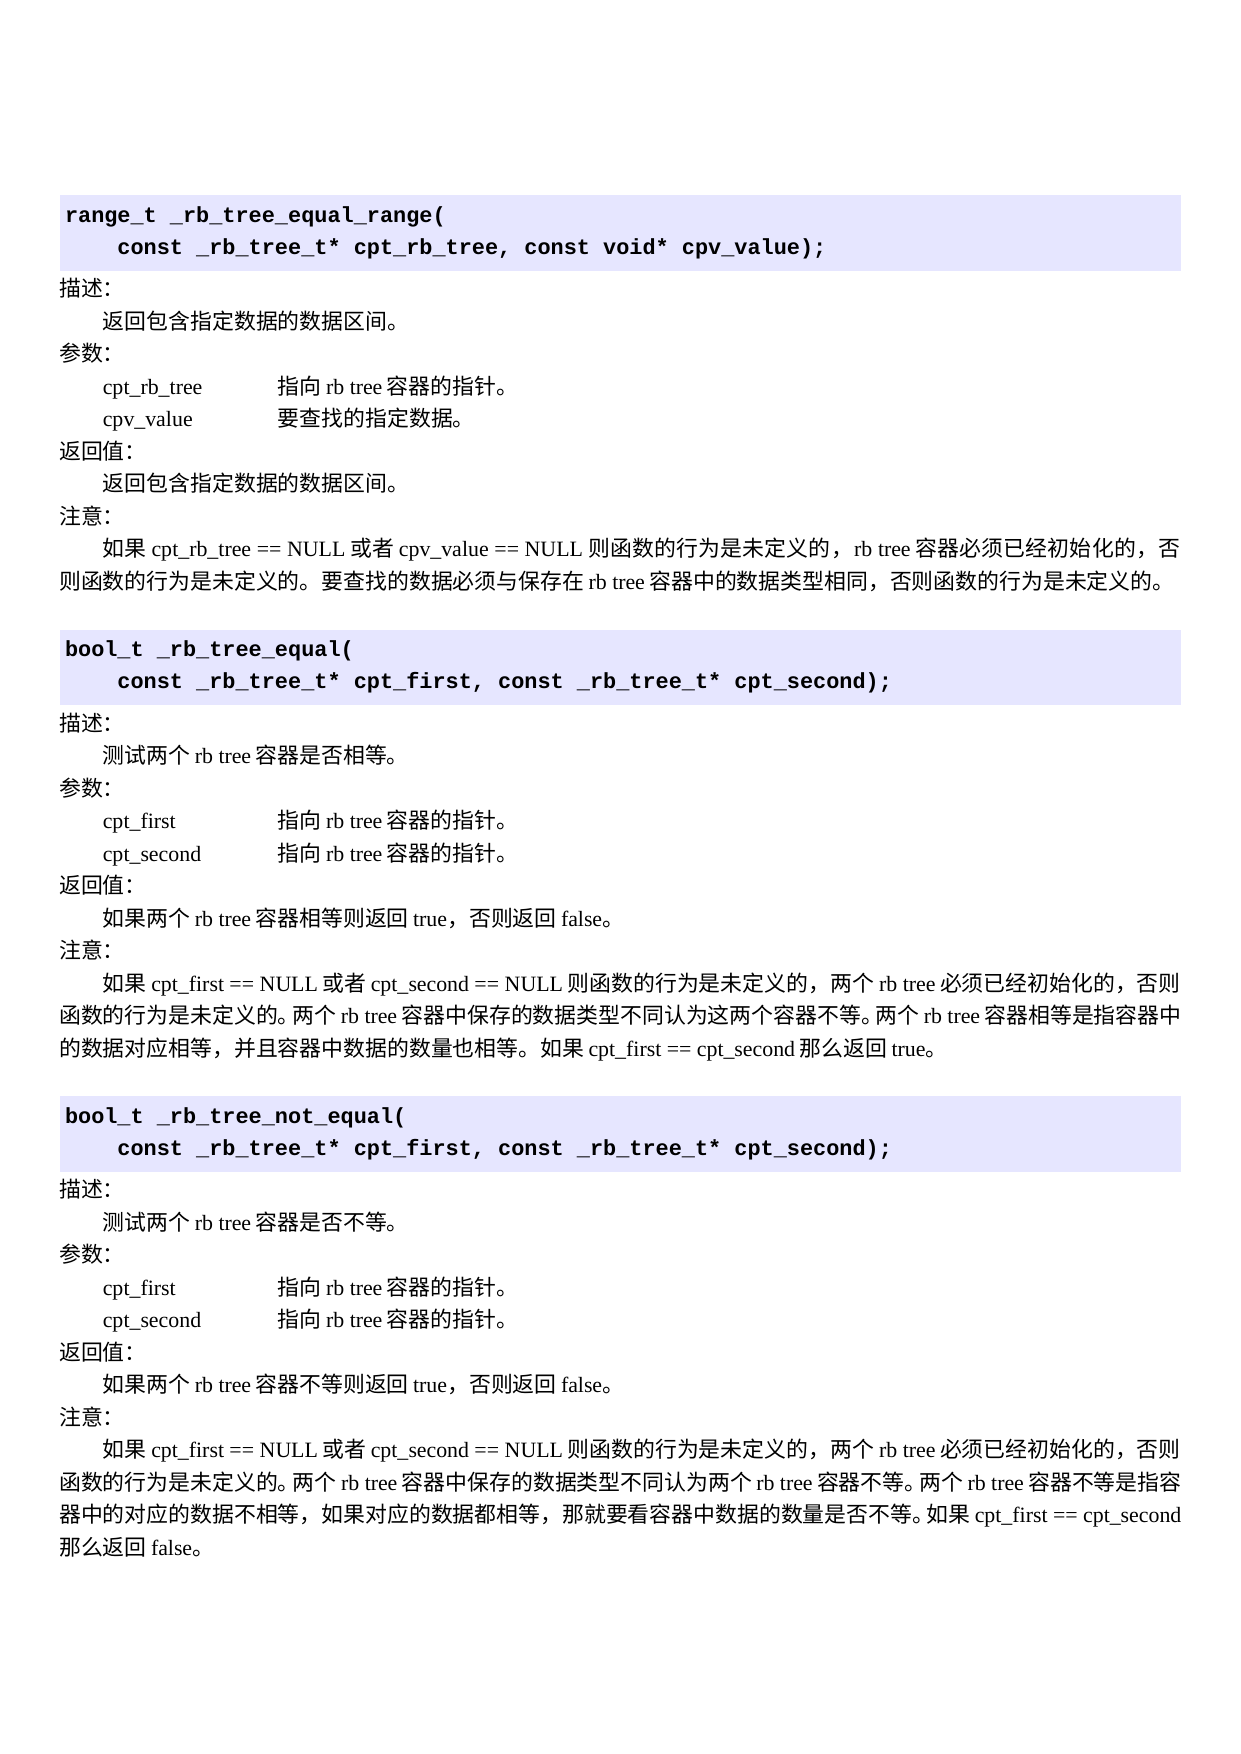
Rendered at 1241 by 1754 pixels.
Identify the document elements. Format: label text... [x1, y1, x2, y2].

text 描述： [59, 1173, 1181, 1204]
text 如果cpt_first == NULL或者cpt_second == NULL则函数的行为是未定义的，两个rb tree必须已经初始化的，否则函数的行为是未定义的。两个rb tree容器中保存的数据类型不同认为这两个容器不等。两个rb tree容器相等是指容器中的数据对应相等，并且容器中数据的数量也相等。如果cpt_first == cpt_second那么返回true。 [59, 965, 1181, 1063]
text 测试两个rb tree容器是否不等。 [59, 1204, 1181, 1237]
text cpt_second 指向rb tree容器的指针。 [59, 835, 1181, 868]
text 返回值： [59, 1334, 1181, 1367]
text cpt_first 指向rb tree容器的指针。 [59, 1269, 1181, 1302]
text cpt_second 指向rb tree容器的指针。 [59, 1302, 1181, 1334]
table_header range_t _rb_tree_equal_range( const _rb_tree_t* cpt_rb_tree, const void* cpv_value); [60, 195, 1181, 271]
text 描述： [59, 272, 1181, 303]
text 参数： [59, 1237, 1181, 1269]
text 注意： [59, 933, 1181, 965]
text 返回值： [59, 868, 1181, 900]
text cpt_rb_tree 指向rb tree容器的指针。 [59, 368, 1181, 401]
text 如果cpt_rb_tree == NULL或者cpv_value == NULL则函数的行为是未定义的，rb tree容器必须已经初始化的，否则函数的行为是未定义的。要查找的数据必须与保存在rb tree容器中的数据类型相同，否则函数的行为是未定义的。 [59, 531, 1181, 596]
text 如果两个rb tree容器不等则返回true，否则返回false。 [59, 1367, 1181, 1399]
text 注意： [59, 1399, 1181, 1432]
text cpv_value 要查找的指定数据。 [59, 401, 1181, 433]
text 如果cpt_first == NULL或者cpt_second == NULL则函数的行为是未定义的，两个rb tree必须已经初始化的，否则函数的行为是未定义的。两个rb tree容器中保存的数据类型不同认为两个rb tree容器不等。两个rb tree容器不等是指容器中的对应的数据不相等，如果对应的数据都相等，那就要看容器中数据的数量是否不等。如果cpt_first == cpt_second那么返回false。 [59, 1432, 1181, 1562]
text 测试两个rb tree容器是否相等。 [59, 738, 1181, 770]
text 返回包含指定数据的数据区间。 [59, 466, 1181, 498]
text 返回值： [59, 433, 1181, 466]
text 参数： [59, 770, 1181, 803]
text 如果两个rb tree容器相等则返回true，否则返回false。 [59, 900, 1181, 933]
table_header bool_t _rb_tree_not_equal( const _rb_tree_t* cpt_first, const _rb_tree_t* cpt_second); [60, 1096, 1181, 1172]
text cpt_first 指向rb tree容器的指针。 [59, 803, 1181, 835]
text 返回包含指定数据的数据区间。 [59, 303, 1181, 336]
table_header bool_t _rb_tree_equal( const _rb_tree_t* cpt_first, const _rb_tree_t* cpt_second); [60, 630, 1181, 705]
text 注意： [59, 498, 1181, 531]
text 描述： [59, 706, 1181, 738]
text 参数： [59, 336, 1181, 368]
